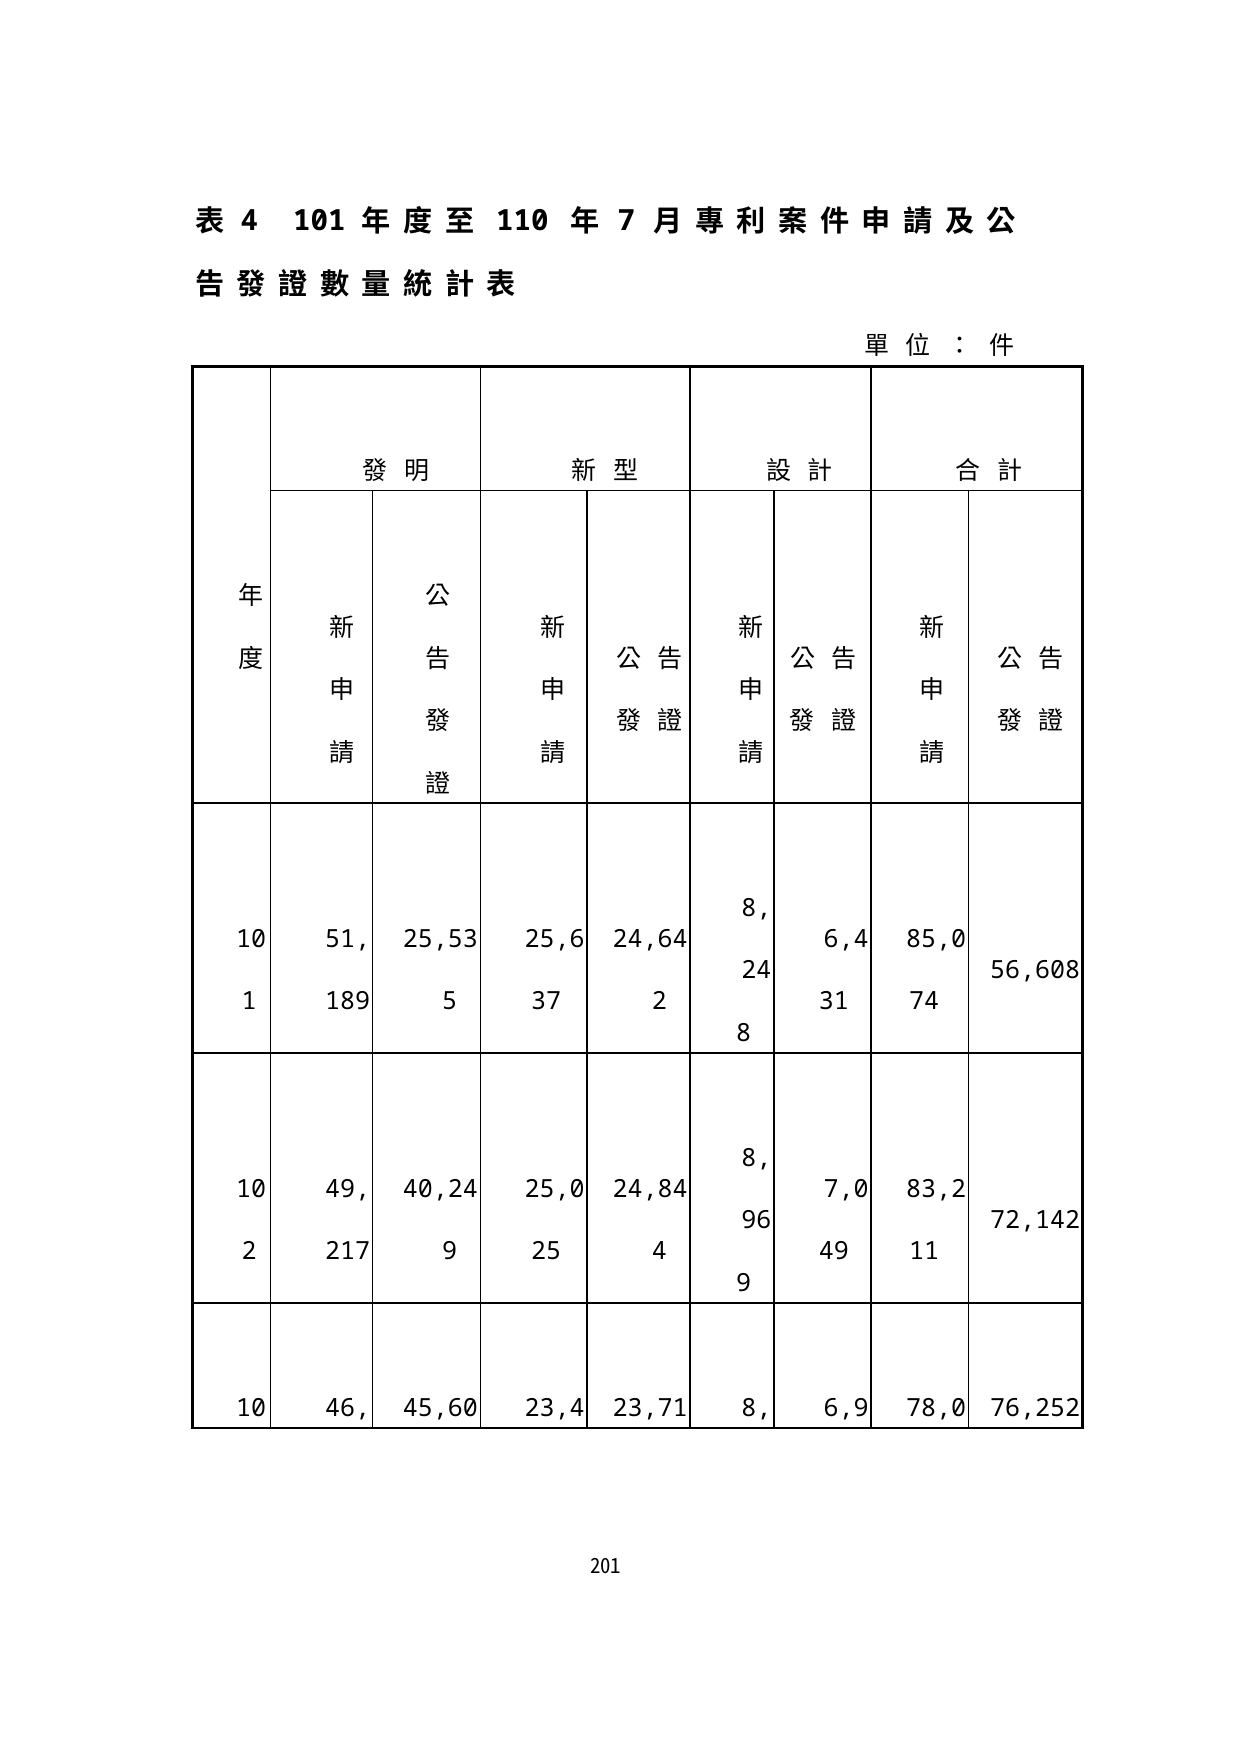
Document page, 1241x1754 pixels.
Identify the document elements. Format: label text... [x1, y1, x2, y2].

table_header 年度 [194, 368, 270, 802]
table_cell 公告發證 [373, 491, 480, 802]
table_cell 公告發證 [969, 491, 1081, 802]
table_cell 新申請 [481, 491, 586, 802]
table_cell 102 [194, 1054, 270, 1302]
table_cell 6,9 [775, 1304, 870, 1427]
table_cell 25,637 [481, 804, 586, 1052]
table_cell 新申請 [691, 491, 773, 802]
table_header 合計 [872, 368, 1081, 490]
table_cell 8, [691, 1304, 773, 1427]
table_cell 85,074 [872, 804, 968, 1052]
table_cell 56,608 [969, 804, 1081, 1052]
table_cell 45,60 [373, 1304, 480, 1427]
table_header 新型 [481, 368, 689, 490]
table_cell 8,969 [691, 1054, 773, 1302]
table_cell 83,211 [872, 1054, 968, 1302]
table_cell 78,0 [872, 1304, 968, 1427]
table_cell 7,049 [775, 1054, 870, 1302]
table_cell 24,642 [588, 804, 689, 1052]
table_cell 6,431 [775, 804, 870, 1052]
table_cell 49,217 [271, 1054, 372, 1302]
table_cell 101 [194, 804, 270, 1052]
table_cell 72,142 [969, 1054, 1081, 1302]
table_cell 新申請 [271, 491, 372, 802]
table_cell 23,71 [588, 1304, 689, 1427]
table_cell 10 [194, 1304, 270, 1427]
table_cell 46, [271, 1304, 372, 1427]
table_cell 23,4 [481, 1304, 586, 1427]
table_cell 76,252 [969, 1304, 1081, 1427]
table_cell 25,025 [481, 1054, 586, 1302]
table_cell 新申請 [872, 491, 968, 802]
table_cell 40,249 [373, 1054, 480, 1302]
table_cell 51,189 [271, 804, 372, 1052]
table_header 設計 [691, 368, 870, 490]
table_cell 公告發證 [588, 491, 689, 802]
table_cell 25,535 [373, 804, 480, 1052]
text 表4 101年度至110年7月專利案件申請及公告發證數量統計表 [189, 177, 1022, 302]
text 單位：件 [189, 302, 1022, 365]
table_cell 24,844 [588, 1054, 689, 1302]
table_cell 公告發證 [775, 491, 870, 802]
table_header 發明 [271, 368, 480, 490]
table_cell 8,248 [691, 804, 773, 1052]
